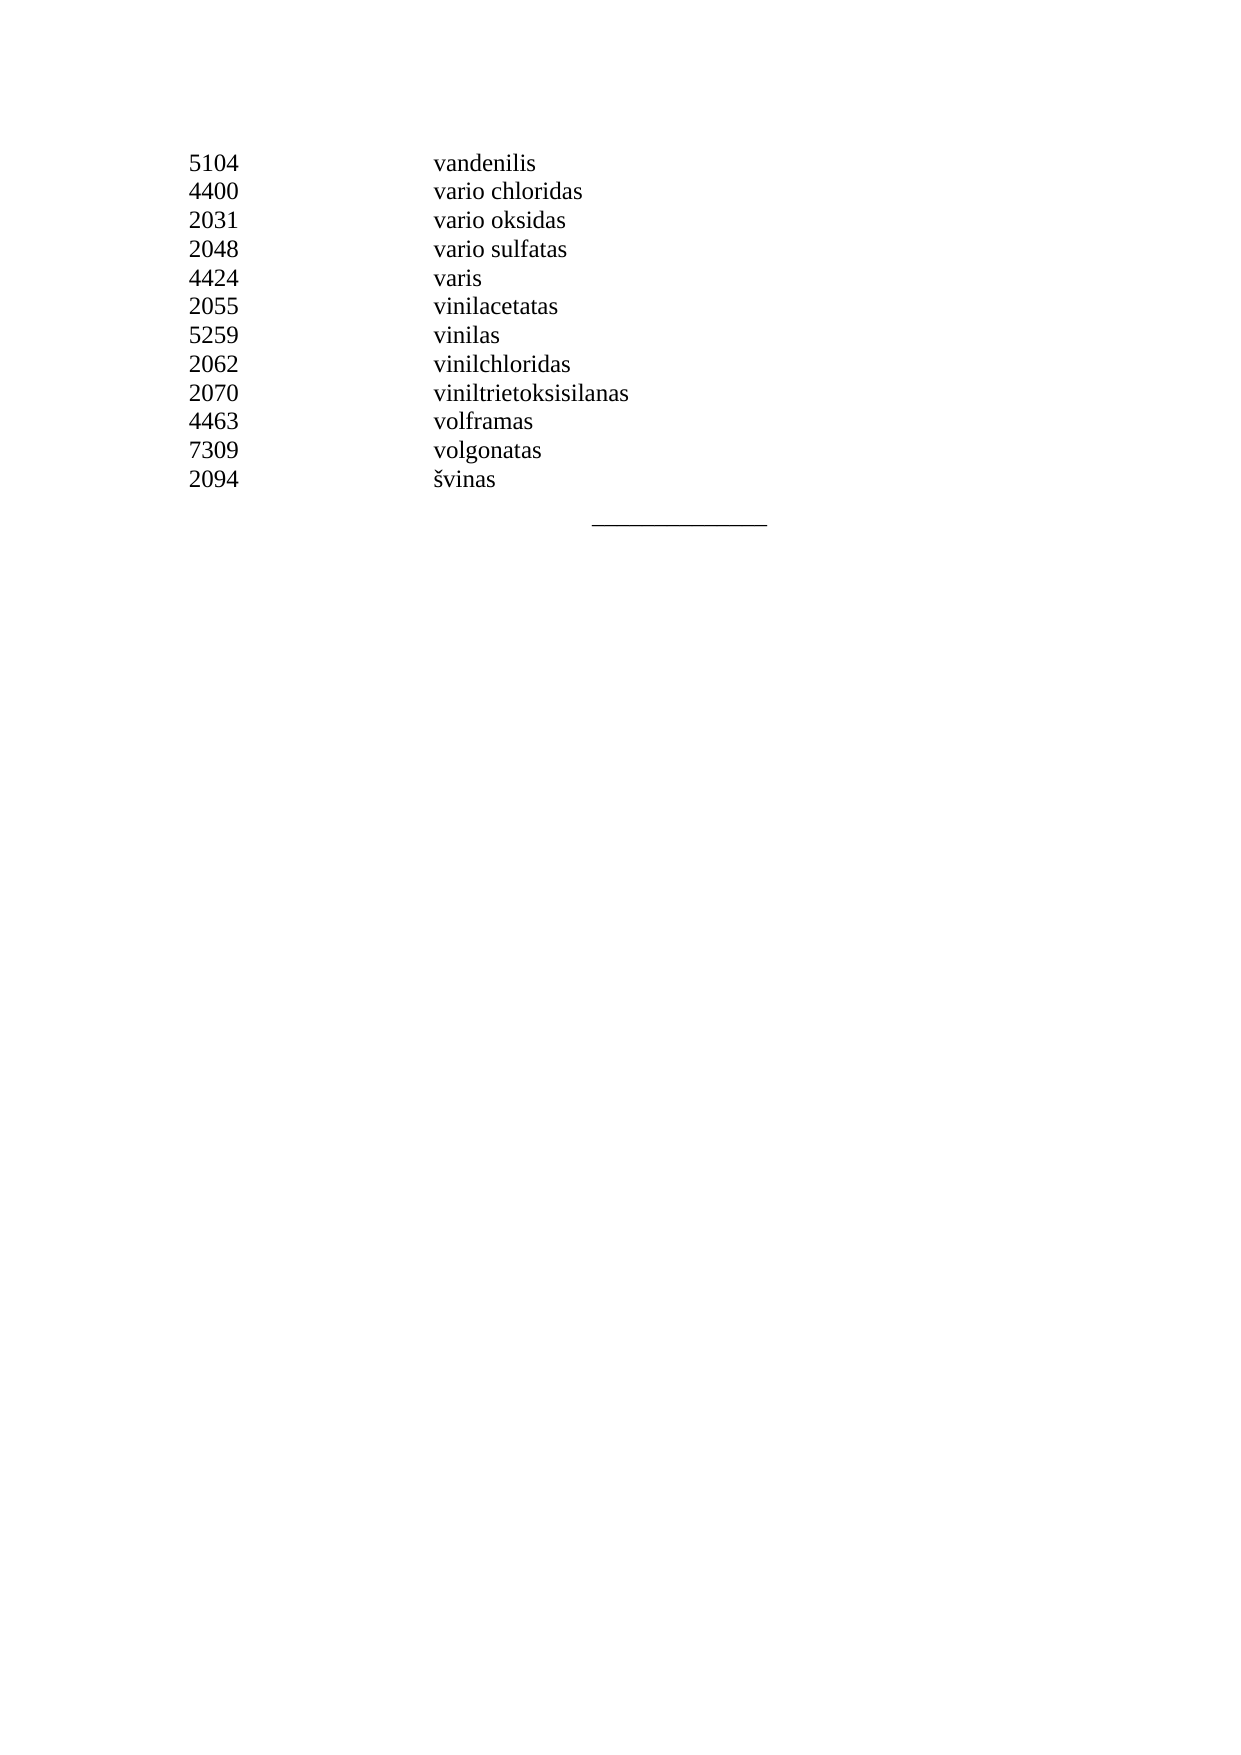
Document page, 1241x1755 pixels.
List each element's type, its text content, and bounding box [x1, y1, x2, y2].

table_cell 2031 [177, 205, 422, 234]
table_cell 4400 [177, 176, 422, 205]
table_cell viniltrietoksisilanas [422, 378, 1181, 406]
table_cell volframas [422, 406, 1181, 435]
table_cell 4463 [177, 406, 422, 435]
table_cell volgonatas [422, 435, 1181, 464]
table_cell vario chloridas [422, 176, 1181, 205]
table_cell 5259 [177, 320, 422, 349]
table_cell vandenilis [422, 148, 1181, 176]
text ______________ [177, 500, 1181, 529]
table_cell 2055 [177, 291, 422, 320]
table_cell 2048 [177, 234, 422, 263]
table_cell vinilas [422, 320, 1181, 349]
table_cell 4424 [177, 263, 422, 291]
table_cell varis [422, 263, 1181, 291]
table_cell 7309 [177, 435, 422, 464]
table_cell vario oksidas [422, 205, 1181, 234]
table_cell vinilacetatas [422, 291, 1181, 320]
table_cell vinilchloridas [422, 349, 1181, 378]
table_cell 5104 [177, 148, 422, 176]
table_cell 2062 [177, 349, 422, 378]
table_cell 2070 [177, 378, 422, 406]
table_cell 2094 [177, 464, 422, 493]
table_cell vario sulfatas [422, 234, 1181, 263]
table_cell švinas [422, 464, 1181, 493]
